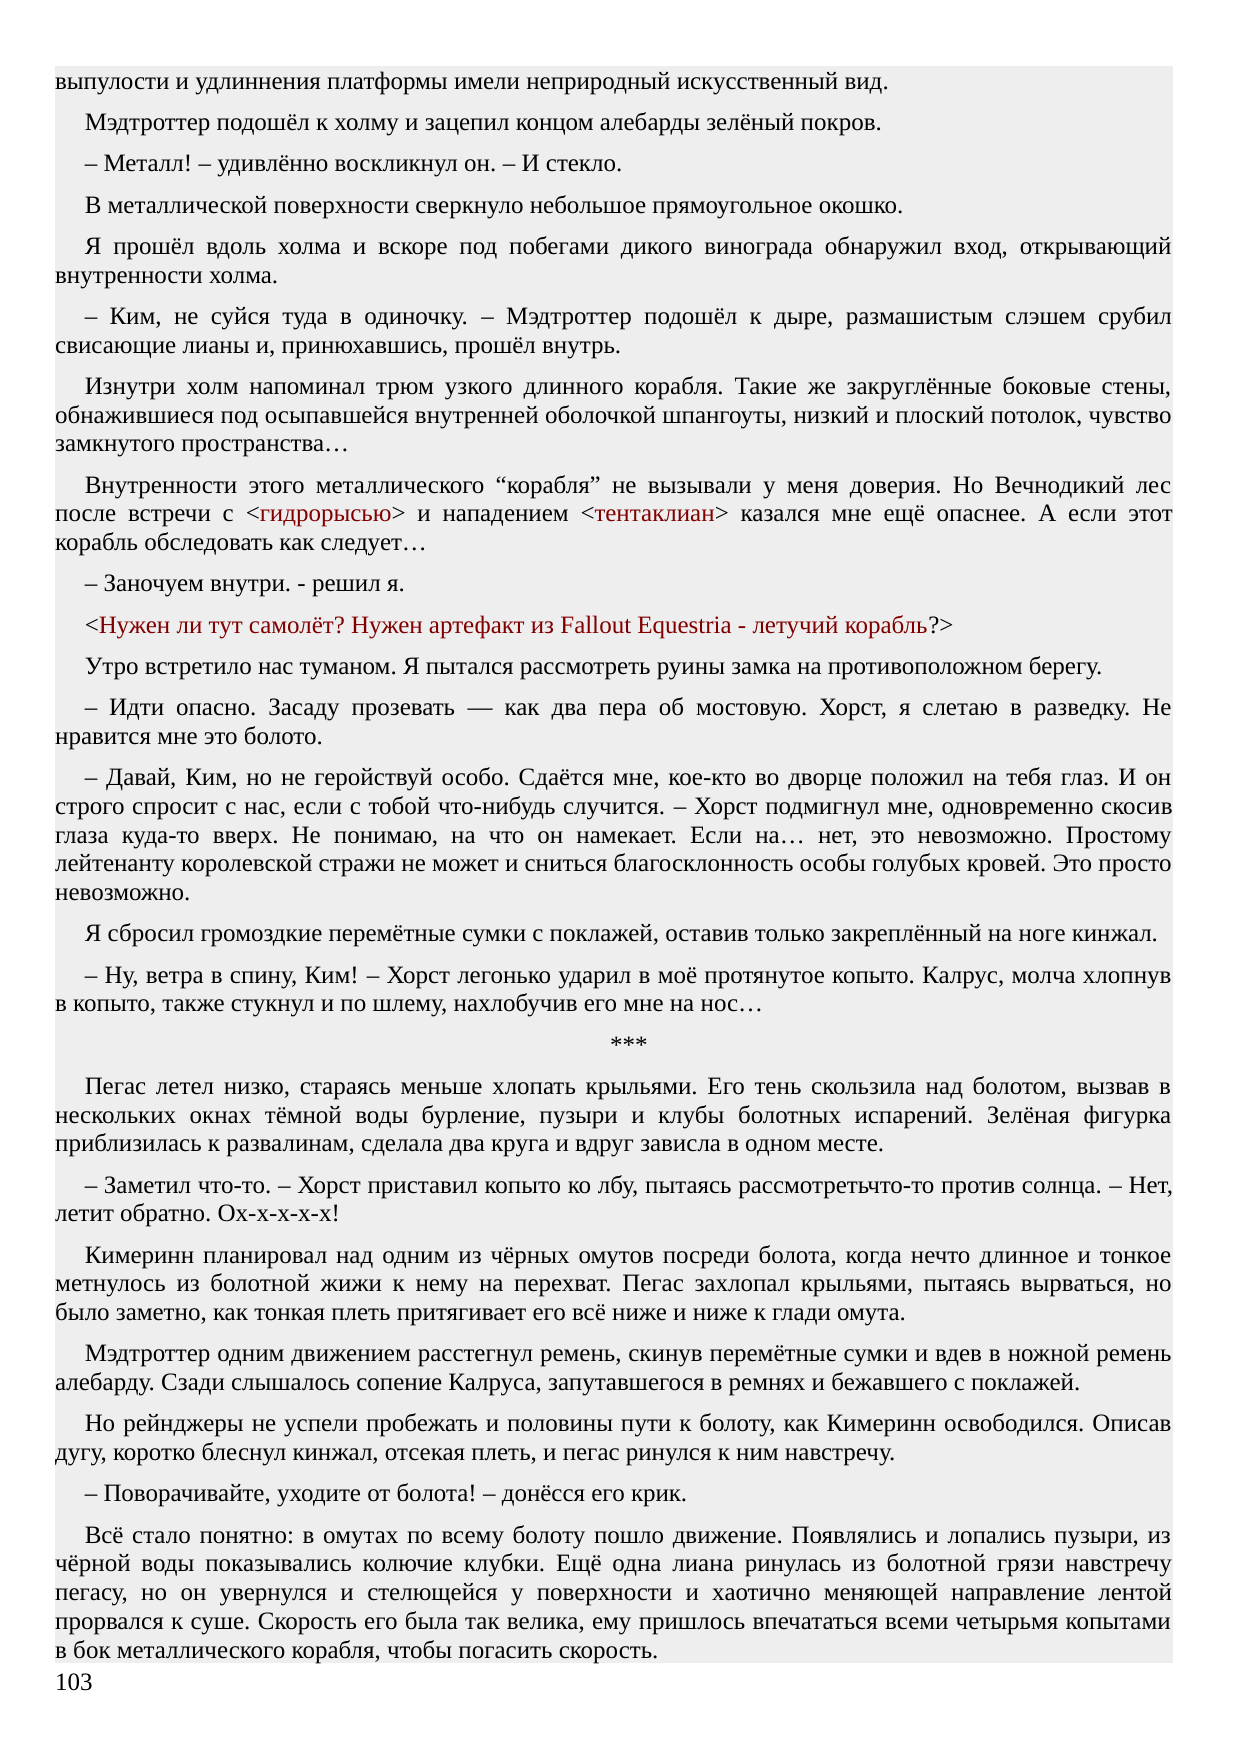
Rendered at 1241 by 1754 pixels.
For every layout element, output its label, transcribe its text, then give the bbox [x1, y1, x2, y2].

text – Ну, ветра в спину, Ким! – Хорст легонько ударил в моё протянутое копыто. Калрус, молча хлопнув в копыто, также стукнул и по шлему, нахлобучив его мне на нос… [55, 960, 1173, 1017]
text – Идти опасно. Засаду прозевать — как два пера об мостовую. Хорст, я слетаю в разведку. Не нравится мне это болото. [55, 692, 1173, 750]
text – Металл! – удивлённо воскликнул он. – И стекло. [55, 148, 1173, 177]
text – Заметил что-то. – Хорст приставил копыто ко лбу, пытаясь рассмотретьчто-то против солнца. – Нет, летит обратно. Ох-х-х-х-х! [55, 1170, 1173, 1227]
text Изнутри холм напоминал трюм узкого длинного корабля. Такие же закруглённые боковые стены, обнажившиеся под осыпавшейся внутренней оболочкой шпангоуты, низкий и плоский потолок, чувство замкнутого пространства… [55, 371, 1173, 457]
text Мэдтроттер подошёл к холму и зацепил концом алебарды зелёный покров. [55, 107, 1173, 136]
text Пегас летел низко, стараясь меньше хлопать крыльями. Его тень скользила над болотом, вызвав в нескольких окнах тёмной воды бурление, пузыри и клубы болотных испарений. Зелёная фигурка приблизилась к развалинам, сделала два круга и вдруг зависла в одном месте. [55, 1071, 1173, 1157]
text В металлической поверхности сверкнуло небольшое прямоугольное окошко. [55, 190, 1173, 218]
text Мэдтроттер одним движением расстегнул ремень, скинув перемётные сумки и вдев в ножной ремень алебарду. Сзади слышалось сопение Калруса, запутавшегося в ремнях и бежавшего с поклажей. [55, 1338, 1173, 1396]
text Я прошёл вдоль холма и вскоре под побегами дикого винограда обнаружил вход, открывающий внутренности холма. [55, 231, 1173, 288]
text <Нужен ли тут самолёт? Нужен артефакт из Fallout Equestria - летучий корабль?> [55, 610, 1173, 638]
text Но рейнджеры не успели пробежать и половины пути к болоту, как Кимеринн освободился. Описав дугу, коротко блеснул кинжал, отсекая плеть, и пегас ринулся к ним навстречу. [55, 1408, 1173, 1466]
text – Ким, не суйся туда в одиночку. – Мэдтроттер подошёл к дыре, размашистым слэшем срубил свисающие лианы и, принюхавшись, прошёл внутрь. [55, 301, 1173, 358]
text выпулости и удлиннения платформы имели неприродный искусственный вид. [55, 66, 1173, 95]
text Всё стало понятно: в омутах по всему болоту пошло движение. Появлялись и лопались пузыри, из чёрной воды показывались колючие клубки. Ещё одна лиана ринулась из болотной грязи навстречу пегасу, но он увернулся и стелющейся у поверхности и хаотично меняющей направление лентой прорвался к суше. Скорость его была так велика, ему пришлось впечататься всеми четырьмя копытами в бок металлического корабля, чтобы погасить скорость. [55, 1520, 1173, 1663]
text – Давай, Ким, но не геройствуй особо. Сдаётся мне, кое-кто во дворце положил на тебя глаз. И он строго спросит с нас, если с тобой что-нибудь случится. – Хорст подмигнул мне, одновременно скосив глаза куда-то вверх. Не понимаю, на что он намекает. Если на… нет, это невозможно. Простому лейтенанту королевской стражи не может и сниться благосклонность особы голубых кровей. Это просто невозможно. [55, 762, 1173, 906]
text Кимеринн планировал над одним из чёрных омутов посреди болота, когда нечто длинное и тонкое метнулось из болотной жижи к нему на перехват. Пегас захлопал крыльями, пытаясь вырваться, но было заметно, как тонкая плеть притягивает его всё ниже и ниже к глади омута. [55, 1240, 1173, 1326]
text *** [55, 1030, 1173, 1058]
text Утро встретило нас туманом. Я пытался рассмотреть руины замка на противоположном берегу. [55, 651, 1173, 680]
text Я сбросил громоздкие перемётные сумки с поклажей, оставив только закреплённый на ноге кинжал. [55, 918, 1173, 947]
text – Поворачивайте, уходите от болота! – донёсся его крик. [55, 1478, 1173, 1507]
text Внутренности этого металлического “корабля” не вызывали у меня доверия. Но Вечнодикий лес после встречи с <гидрорысью> и нападением <тентаклиан> казался мне ещё опаснее. А если этот корабль обследовать как следует… [55, 470, 1173, 556]
text – Заночуем внутри. - решил я. [55, 568, 1173, 597]
